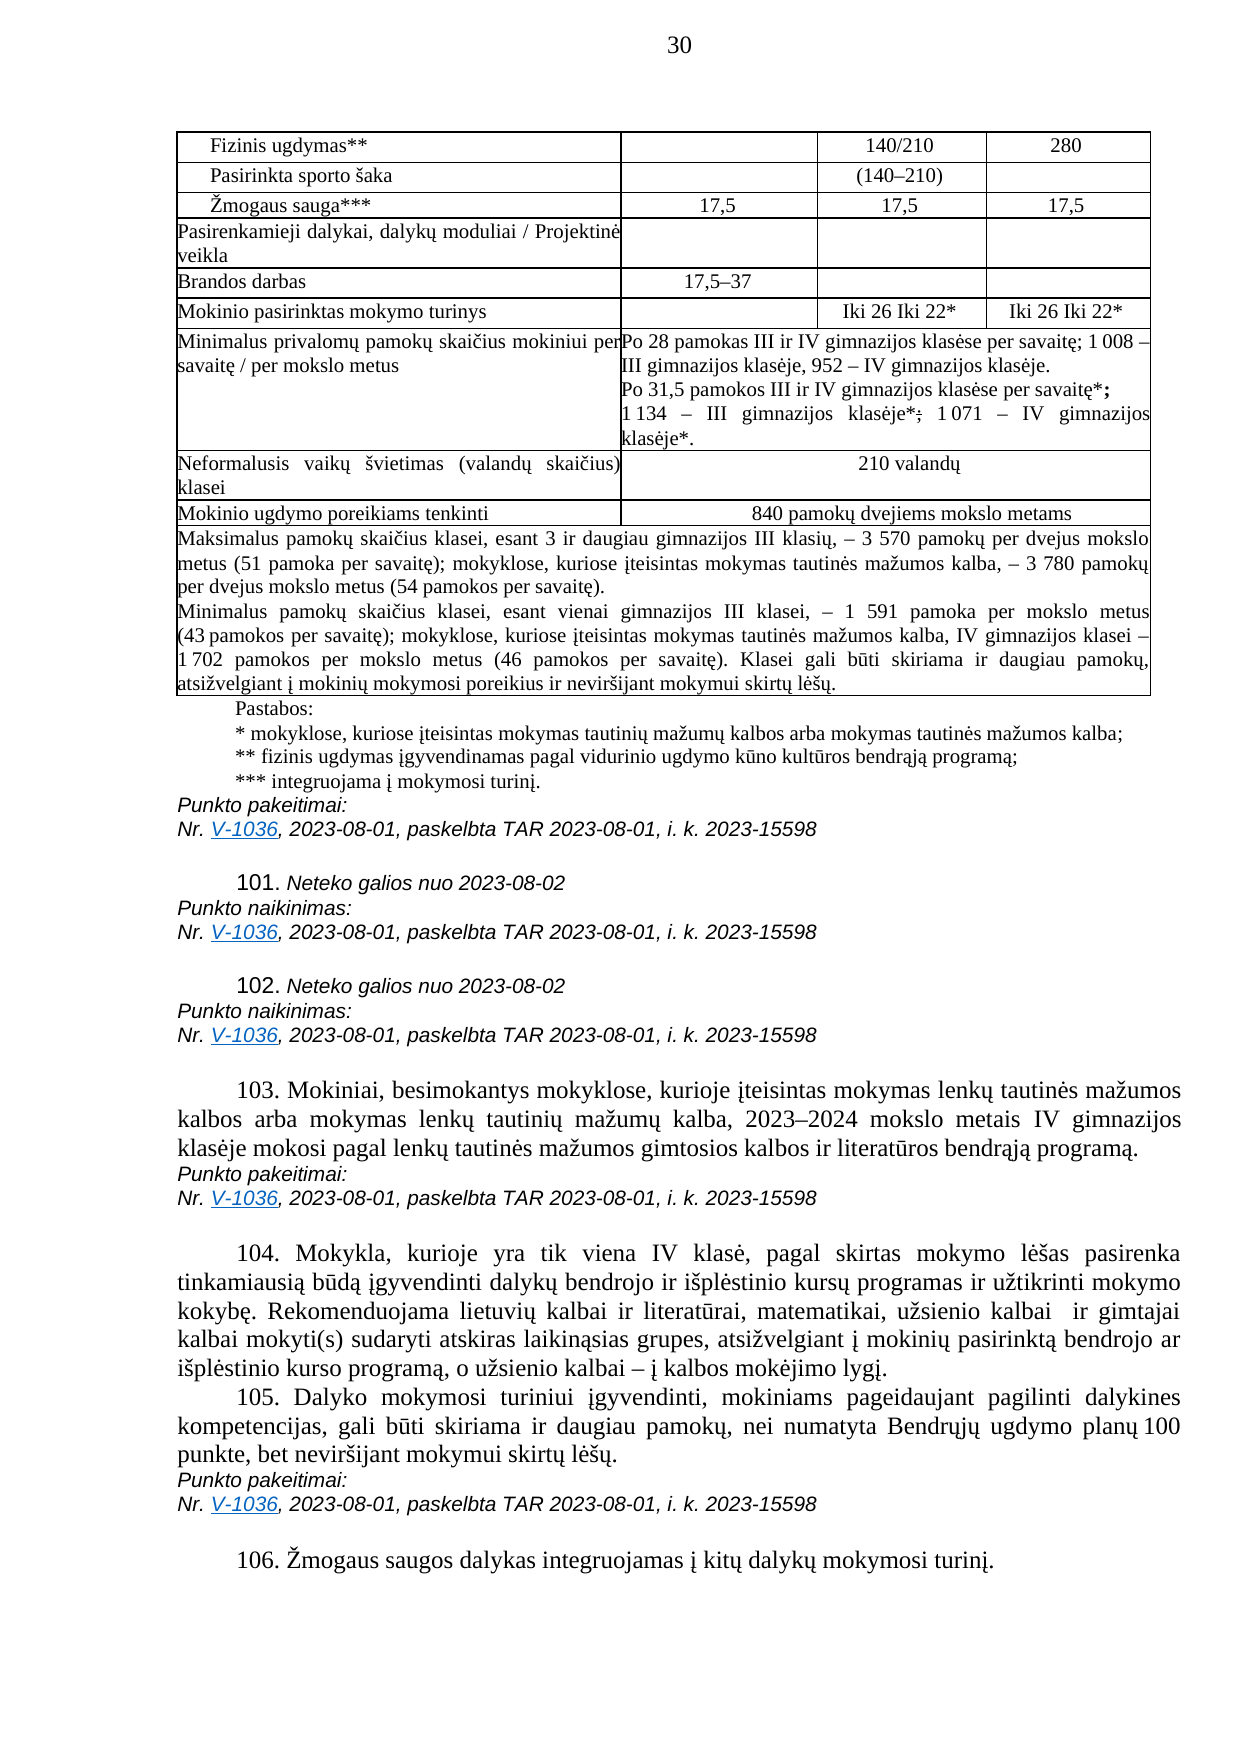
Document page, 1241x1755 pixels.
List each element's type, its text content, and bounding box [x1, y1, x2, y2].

table_cell Mokinio ugdymo poreikiams tenkinti [178, 501, 620, 525]
text Pastabos: [177, 696, 1182, 720]
text Nr. V-1036, 2023-08-01, paskelbta TAR 2023-08-01, i. k. 2023-15598 [177, 1492, 1182, 1516]
table_cell Pasirinkta sporto šaka [178, 163, 620, 192]
table_cell Iki 26 Iki 22* [818, 299, 986, 328]
table_cell 140/210 [818, 133, 986, 161]
table_cell Po 28 pamokas III ir IV gimnazijos klasėse per savaitę; 1 008 – III gimnazijos klasėje, 952 – IV gimnazijos klasėje. Po 31,5 pamokos III ir IV gimnazijos klasėse per savaitę*; 1 134 – III gimnazijos klasėje*; 1 071 – IV gimnazijos klasėje*. [622, 329, 1150, 449]
table_cell Iki 26 Iki 22* [987, 299, 1150, 328]
text 101. Neteko galios nuo 2023-08-02 [177, 869, 1182, 896]
text Nr. V-1036, 2023-08-01, paskelbta TAR 2023-08-01, i. k. 2023-15598 [177, 817, 1182, 841]
text 104. Mokykla, kurioje yra tik viena IV klasė, pagal skirtas mokymo lėšas pasirenka tinkamiausią būdą įgyvendinti dalykų bendrojo ir išplėstinio kursų programas ir užtikrinti mokymo kokybę. Rekomenduojama lietuvių kalbai ir literatūrai, matematikai, užsienio kalbai ir gimtajai kalbai mokyti(s) sudaryti atskiras laikinąsias grupes, atsižvelgiant į mokinių pasirinktą bendrojo ar išplėstinio kurso programą, o užsienio kalbai – į kalbos mokėjimo lygį. [177, 1238, 1182, 1382]
table_cell [622, 299, 817, 328]
table_cell Pasirenkamieji dalykai, dalykų moduliai / Projektinė veikla [178, 219, 620, 267]
text Nr. V-1036, 2023-08-01, paskelbta TAR 2023-08-01, i. k. 2023-15598 [177, 919, 1182, 943]
text * mokyklose, kuriose įteisintas mokymas tautinių mažumų kalbos arba mokymas tautinės mažumos kalba; [177, 720, 1182, 744]
table_cell Neformalusis vaikų švietimas (valandų skaičius) klasei [178, 451, 620, 499]
text ** fizinis ugdymas įgyvendinamas pagal vidurinio ugdymo kūno kultūros bendrąją programą; [177, 744, 1182, 768]
text Punkto pakeitimai: [177, 1468, 1182, 1492]
text 105. Dalyko mokymosi turiniui įgyvendinti, mokiniams pageidaujant pagilinti dalykines kompetencijas, gali būti skiriama ir daugiau pamokų, nei numatyta Bendrųjų ugdymo planų 100 punkte, bet neviršijant mokymui skirtų lėšų. [177, 1382, 1182, 1468]
table_cell Žmogaus sauga*** [178, 193, 620, 217]
text 106. Žmogaus saugos dalykas integruojamas į kitų dalykų mokymosi turinį. [177, 1545, 1182, 1574]
text 102. Neteko galios nuo 2023-08-02 [177, 972, 1182, 999]
table_cell Mokinio pasirinktas mokymo turinys [178, 299, 620, 328]
table_cell [818, 219, 986, 267]
table_cell 17,5 [818, 193, 986, 217]
table_cell 17,5–37 [622, 269, 817, 297]
table_cell [987, 269, 1150, 297]
table_cell [622, 163, 817, 192]
table_cell 17,5 [622, 193, 817, 217]
table_cell Brandos darbas [178, 269, 620, 297]
text Punkto naikinimas: [177, 896, 1182, 919]
table_cell (140–210) [818, 163, 986, 192]
text Nr. V-1036, 2023-08-01, paskelbta TAR 2023-08-01, i. k. 2023-15598 [177, 1023, 1182, 1047]
table_cell 840 pamokų dvejiems mokslo metams [622, 501, 1150, 525]
table_cell [622, 219, 817, 267]
text Nr. V-1036, 2023-08-01, paskelbta TAR 2023-08-01, i. k. 2023-15598 [177, 1186, 1182, 1209]
table_cell Fizinis ugdymas** [178, 133, 620, 161]
table_cell [987, 163, 1150, 192]
text Punkto pakeitimai: [177, 793, 1182, 817]
table_cell [622, 133, 817, 161]
table_cell 17,5 [987, 193, 1150, 217]
table_cell 210 valandų [622, 451, 1150, 499]
table_cell 280 [987, 133, 1150, 161]
text *** integruojama į mokymosi turinį. [177, 768, 1182, 793]
table_cell [987, 219, 1150, 267]
text Punkto naikinimas: [177, 999, 1182, 1023]
text Punkto pakeitimai: [177, 1162, 1182, 1186]
table_cell Maksimalus pamokų skaičius klasei, esant 3 ir daugiau gimnazijos III klasių, – 3 570 pamokų per dvejus mokslo metus (51 pamoka per savaitę); mokyklose, kuriose įteisintas mokymas tautinės mažumos kalba, – 3 780 pamokų per dvejus mokslo metus (54 pamokos per savaitę). Minimalus pamokų skaičius klasei, esant vienai gimnazijos III klasei, – 1 591 pamoka per mokslo metus (43 pamokos per savaitę); mokyklose, kuriose įteisintas mokymas tautinės mažumos kalba, IV gimnazijos klasei – 1 702 pamokos per mokslo metus (46 pamokos per savaitę). Klasei gali būti skiriama ir daugiau pamokų, atsižvelgiant į mokinių mokymosi poreikius ir neviršijant mokymui skirtų lėšų. [178, 526, 1150, 695]
table_cell [818, 269, 986, 297]
text 103. Mokiniai, besimokantys mokyklose, kurioje įteisintas mokymas lenkų tautinės mažumos kalbos arba mokymas lenkų tautinių mažumų kalba, 2023–2024 mokslo metais IV gimnazijos klasėje mokosi pagal lenkų tautinės mažumos gimtosios kalbos ir literatūros bendrąją programą. [177, 1075, 1182, 1162]
table_cell Minimalus privalomų pamokų skaičius mokiniui per savaitę / per mokslo metus [178, 329, 620, 449]
